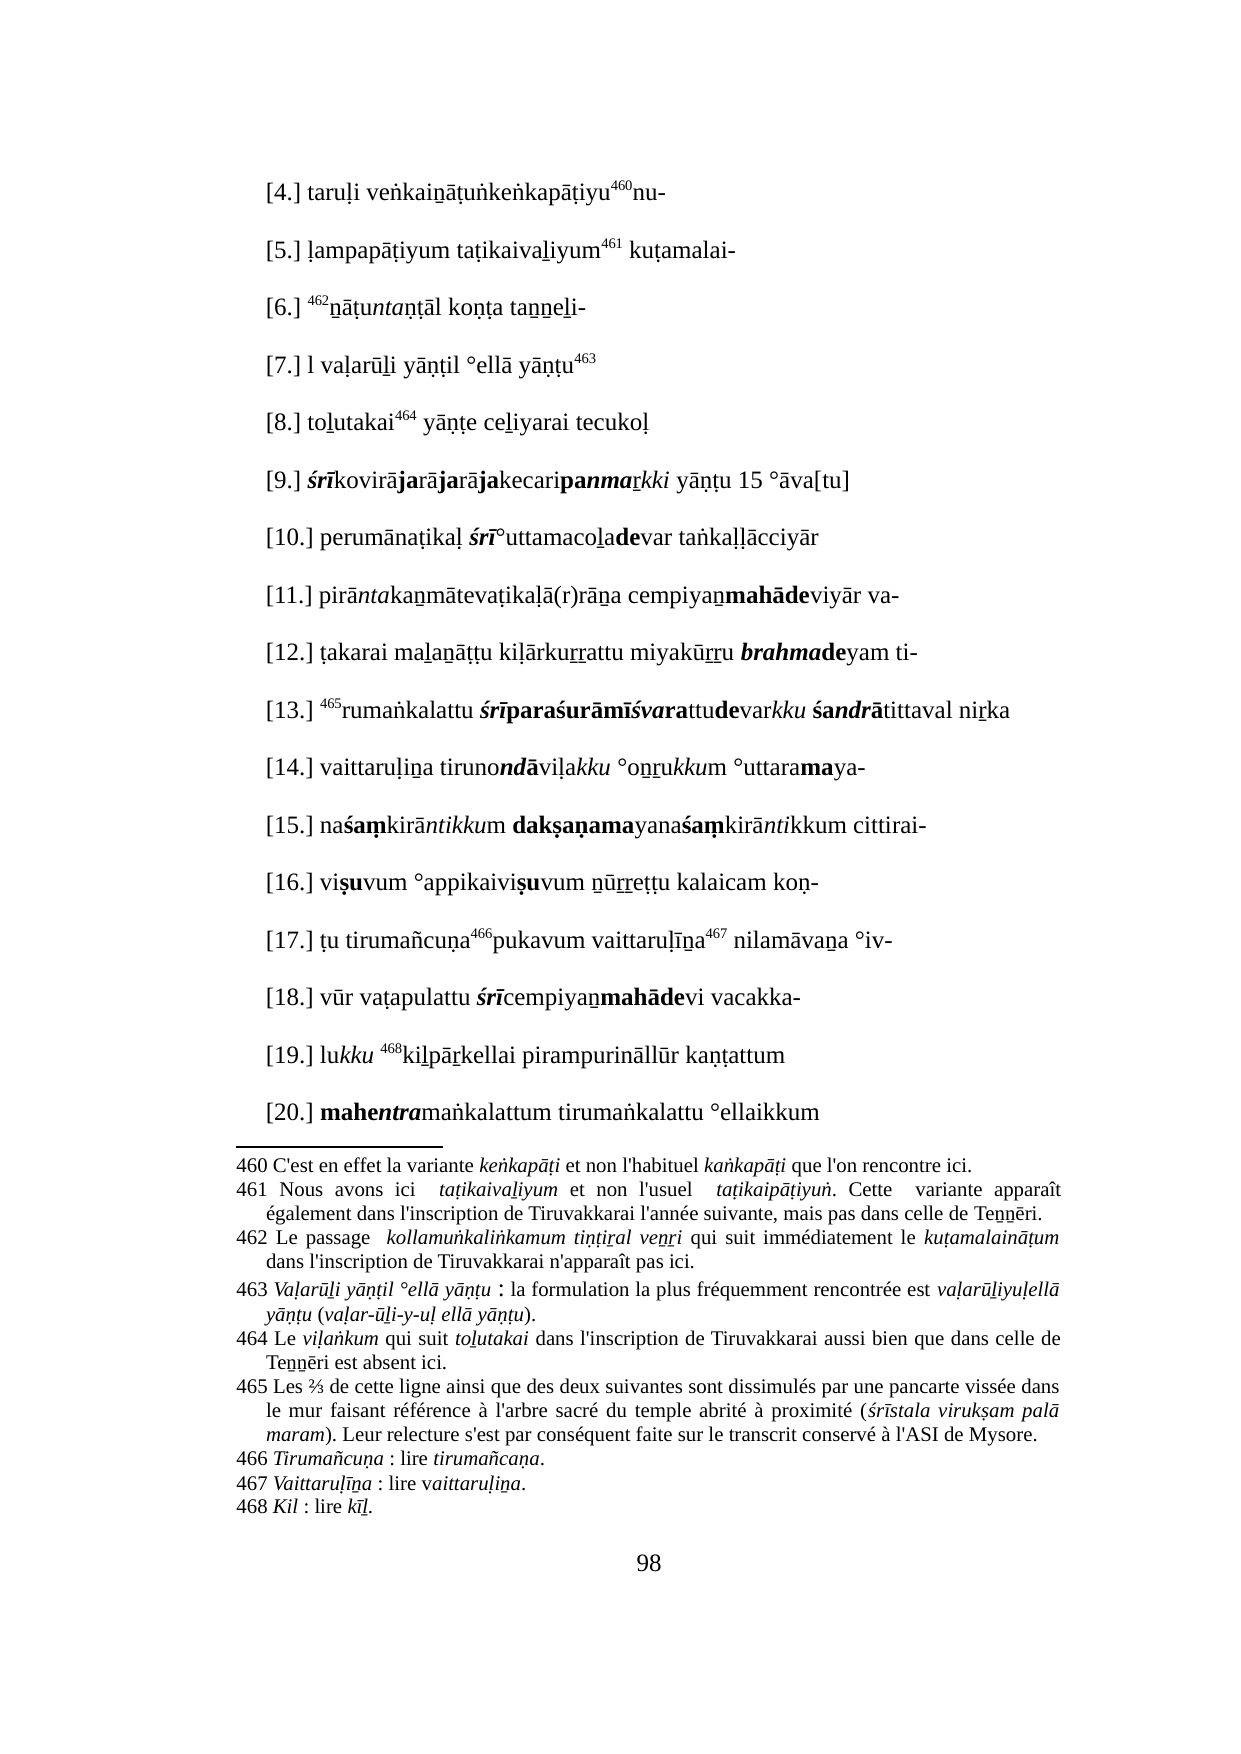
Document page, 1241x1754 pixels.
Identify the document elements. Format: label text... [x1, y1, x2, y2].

text [17.] ṭu tirumañcuṇapukavum vaittaruḷīṉa nilamāvaṉa °iv- [266, 925, 1016, 953]
text [9.] śrīkovirājarājarājakecaripanmaṟkki yāṇṭu 15 °āva[tu] [266, 465, 1001, 493]
text [6.] ṉāṭuntaṇṭāl koṇṭa taṉṉeḻi- [266, 292, 1001, 321]
text Vaittaruḷīṉa : lire vaittaruḷiṉa. [236, 1470, 1061, 1494]
text Kil : lire kīḻ. [236, 1494, 1061, 1518]
text C'est en effet la variante keṅkapāṭi et non l'habituel kaṅkapāṭi que l'on rencontre ici. [236, 1153, 1061, 1177]
text [20.] mahentramaṅkalattum tirumaṅkalattu °ellaikkum [266, 1097, 1016, 1126]
text Les ⅔ de cette ligne ainsi que des deux suivantes sont dissimulés par une pancarte vissée dans le mur faisant référence à l'arbre sacré du temple abrité à proximité (śrīstala virukṣam palā maram). Leur relecture s'est par conséquent faite sur le transcrit conservé à l'ASI de Mysore. [236, 1374, 1061, 1446]
text [7.] l vaḷarūḻi yāṇṭil °ellā yāṇṭu [266, 350, 1001, 378]
text [19.] lukku kiḻpāṟkellai pirampurināllūr kaṇṭattum [266, 1040, 1016, 1068]
text [4.] taruḷi veṅkaiṉāṭuṅkeṅkapāṭiyunu- [266, 177, 1001, 206]
text Nous avons ici taṭikaivaḻiyum et non l'usuel taṭikaipāṭiyuṅ. Cette variante apparaît également dans l'inscription de Tiruvakkarai l'année suivante, mais pas dans celle de Teṉṉēri. [236, 1177, 1061, 1225]
text Le viḷaṅkum qui suit toḻutakai dans l'inscription de Tiruvakkarai aussi bien que dans celle de Teṉṉēri est absent ici. [236, 1326, 1061, 1374]
text Tirumañcuṇa : lire tirumañcaṇa. [236, 1446, 1061, 1470]
text Vaḷarūḻi yāṇṭil °ellā yāṇṭu : la formulation la plus fréquemment rencontrée est vaḷarūḻiyuḷellā yāṇṭu (vaḷar-ūḻi-y-uḷ ellā yāṇṭu). [236, 1273, 1061, 1326]
text [11.] pirāntakaṉmātevaṭikaḷā(r)rāṉa cempiyaṉmahādeviyār va- [266, 580, 1001, 608]
text [18.] vūr vaṭapulattu śrīcempiyaṉmahādevi vacakka- [266, 982, 1016, 1011]
text Le passage kollamuṅkaliṅkamum tiṇṭiṟal veṉṟi qui suit immédiatement le kuṭamalaināṭum dans l'inscription de Tiruvakkarai n'apparaît pas ici. [236, 1225, 1061, 1273]
text [13.] rumaṅkalattu śrīparaśurāmīśvarattudevarkku śandrātittaval niṟka [266, 695, 1016, 723]
text [10.] perumānaṭikaḷ śrī°uttamacoḻadevar taṅkaḷḷācciyār [266, 522, 1001, 551]
text [8.] toḻutakai yāṇṭe ceḻiyarai tecukoḷ [266, 407, 1001, 436]
text [5.] ḷampapāṭiyum taṭikaivaḻiyum kuṭamalai- [266, 235, 1001, 263]
text [15.] naśaṃkirāntikkum dakṣaṇamayanaśaṃkirāntikkum cittirai- [266, 810, 1016, 838]
text [12.] ṭakarai maḻaṉāṭṭu kiḷārkuṟṟattu miyakūṟṟu brahmadeyam ti- [266, 637, 1001, 666]
text [14.] vaittaruḷiṉa tirunondāviḷakku °oṉṟukkum °uttaramaya- [266, 752, 1016, 781]
text [16.] viṣuvum °appikaiviṣuvum ṉūṟṟeṭṭu kalaicam koṇ- [266, 867, 1016, 896]
